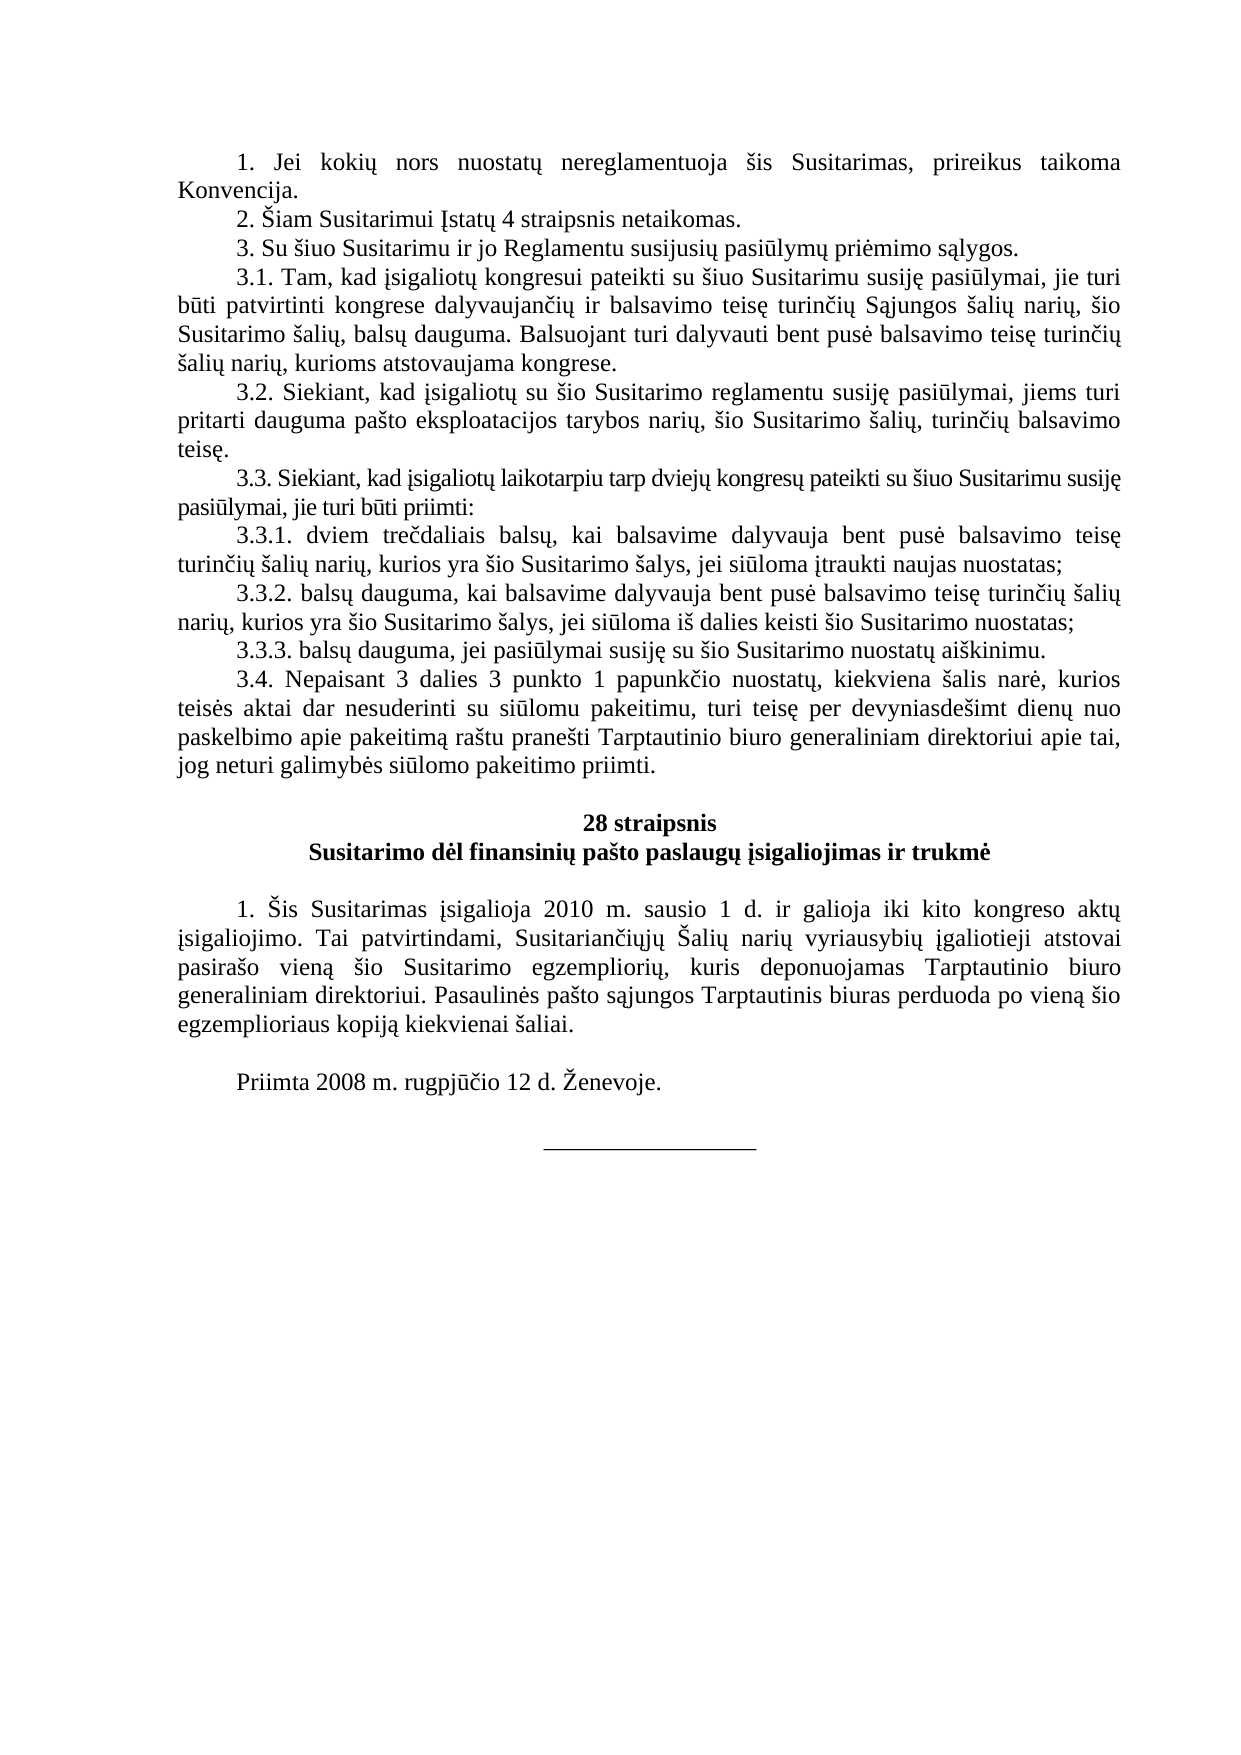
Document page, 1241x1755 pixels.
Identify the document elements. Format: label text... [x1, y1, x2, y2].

text 3.3. Siekiant, kad įsigaliotų laikotarpiu tarp dviejų kongresų pateikti su šiuo Susitarimu susiję pasiūlymai, jie turi būti priimti: [177, 463, 1122, 521]
text 3.3.2. balsų dauguma, kai balsavime dalyvauja bent pusė balsavimo teisę turinčių šalių narių, kurios yra šio Susitarimo šalys, jei siūloma iš dalies keisti šio Susitarimo nuostatas; [177, 578, 1122, 636]
text _________________ [177, 1124, 1122, 1153]
text 2. Šiam Susitarimui Įstatų 4 straipsnis netaikomas. [177, 204, 1122, 233]
text 3.3.3. balsų dauguma, jei pasiūlymai susiję su šio Susitarimo nuostatų aiškinimu. [177, 636, 1122, 664]
text 1. Jei kokių nors nuostatų nereglamentuoja šis Susitarimas, prireikus taikoma Konvencija. [177, 147, 1122, 204]
text 3.1. Tam, kad įsigaliotų kongresui pateikti su šiuo Susitarimu susiję pasiūlymai, jie turi būti patvirtinti kongrese dalyvaujančių ir balsavimo teisę turinčių Sąjungos šalių narių, šio Susitarimo šalių, balsų dauguma. Balsuojant turi dalyvauti bent pusė balsavimo teisę turinčių šalių narių, kurioms atstovaujama kongrese. [177, 262, 1122, 377]
text 1. Šis Susitarimas įsigalioja 2010 m. sausio 1 d. ir galioja iki kito kongreso aktų įsigaliojimo. Tai patvirtindami, Susitariančiųjų Šalių narių vyriausybių įgaliotieji atstovai pasirašo vieną šio Susitarimo egzempliorių, kuris deponuojamas Tarptautinio biuro generaliniam direktoriui. Pasaulinės pašto sąjungos Tarptautinis biuras perduoda po vieną šio egzemplioriaus kopiją kiekvienai šaliai. [177, 894, 1122, 1038]
text Susitarimo dėl finansinių pašto paslaugų įsigaliojimas ir trukmė [177, 837, 1122, 866]
text 28 straipsnis [177, 808, 1122, 837]
text 3.2. Siekiant, kad įsigaliotų su šio Susitarimo reglamentu susiję pasiūlymai, jiems turi pritarti dauguma pašto eksploatacijos tarybos narių, šio Susitarimo šalių, turinčių balsavimo teisę. [177, 377, 1122, 463]
text 3.4. Nepaisant 3 dalies 3 punkto 1 papunkčio nuostatų, kiekviena šalis narė, kurios teisės aktai dar nesuderinti su siūlomu pakeitimu, turi teisę per devyniasdešimt dienų nuo paskelbimo apie pakeitimą raštu pranešti Tarptautinio biuro generaliniam direktoriui apie tai, jog neturi galimybės siūlomo pakeitimo priimti. [177, 664, 1122, 779]
text Priimta 2008 m. rugpjūčio 12 d. Ženevoje. [177, 1067, 1122, 1096]
text 3.3.1. dviem trečdaliais balsų, kai balsavime dalyvauja bent pusė balsavimo teisę turinčių šalių narių, kurios yra šio Susitarimo šalys, jei siūloma įtraukti naujas nuostatas; [177, 521, 1122, 578]
text 3. Su šiuo Susitarimu ir jo Reglamentu susijusių pasiūlymų priėmimo sąlygos. [177, 233, 1122, 262]
